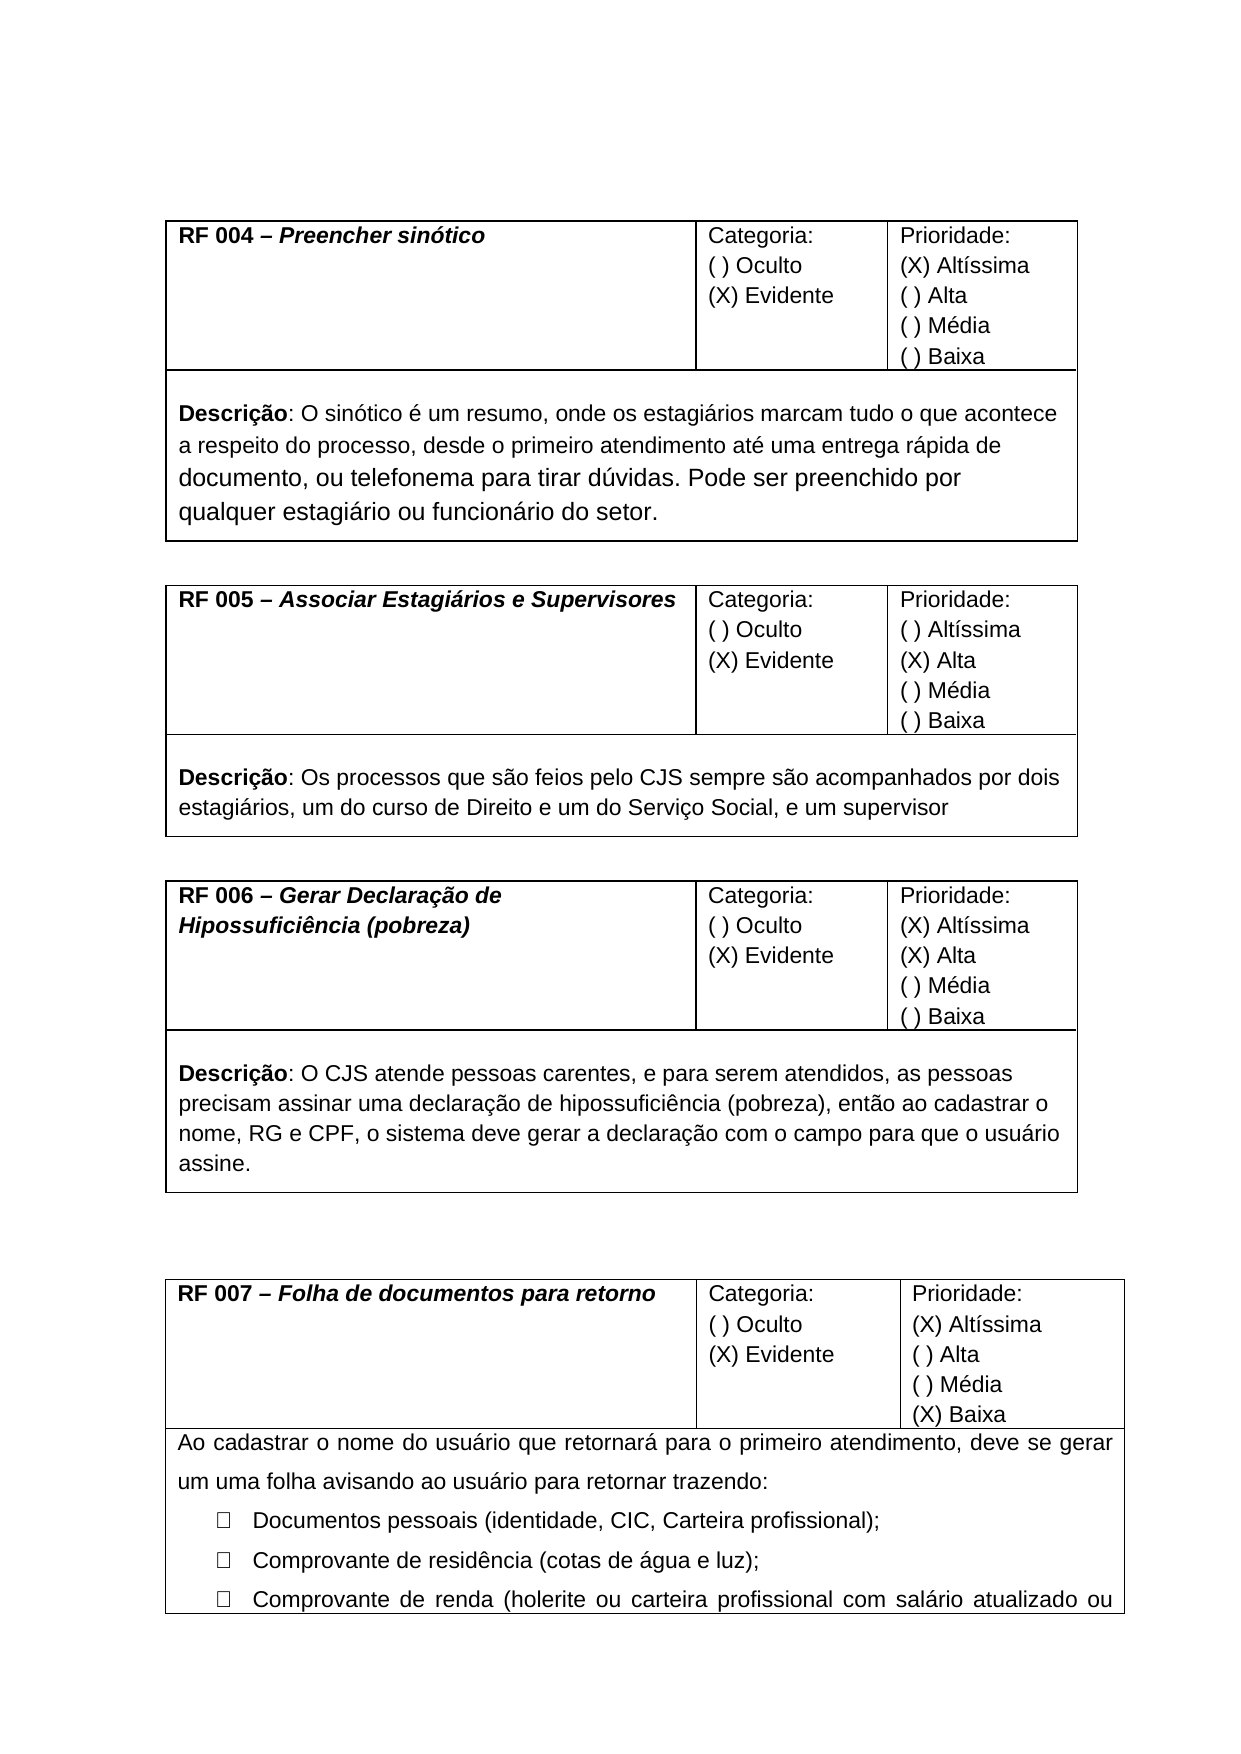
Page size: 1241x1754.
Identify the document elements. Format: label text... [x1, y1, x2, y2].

table_cell Descrição: Os processos que são feios pelo CJS sempre são acompanhados por dois estagiários, um do curso de Direito e um do Serviço Social, e um supervisor [167, 734, 1077, 836]
table_header Categoria: ( ) Oculto (X) Evidente [697, 586, 887, 733]
table_header RF 004 – Preencher sinótico [167, 222, 695, 369]
table_cell Descrição: O CJS atende pessoas carentes, e para serem atendidos, as pessoas precisam assinar uma declaração de hipossuficiência (pobreza), então ao cadastrar o nome, RG e CPF, o sistema deve gerar a declaração com o campo para que o usuário assine. [167, 1029, 1077, 1191]
table_header Prioridade: (X) Altíssima ( ) Alta ( ) Média (X) Baixa [901, 1280, 1124, 1427]
table_header RF 005 – Associar Estagiários e Supervisores [167, 586, 695, 733]
table_header Categoria: ( ) Oculto (X) Evidente [697, 222, 887, 369]
table_header Prioridade: ( ) Altíssima (X) Alta ( ) Média ( ) Baixa [888, 586, 1077, 733]
table_header Prioridade: (X) Altíssima ( ) Alta ( ) Média ( ) Baixa [888, 222, 1077, 369]
table_header RF 007 – Folha de documentos para retorno [166, 1280, 696, 1427]
table_header RF 006 – Gerar Declaração de Hipossuficiência (pobreza) [167, 882, 695, 1029]
table_cell Ao cadastrar o nome do usuário que retornará para o primeiro atendimento, deve se gerar um uma folha avisando ao usuário para retornar trazendo: Documentos pessoais (identidade, CIC, Carteira profissional); Comprovante de residência (cotas de água e luz); Comprovante de renda (holerite ou carteira profissional com salário atualizado ou [166, 1429, 1124, 1613]
table_cell Descrição: O sinótico é um resumo, onde os estagiários marcam tudo o que acontece a respeito do processo, desde o primeiro atendimento até uma entrega rápida de documento, ou telefonema para tirar dúvidas. Pode ser preenchido por qualquer estagiário ou funcionário do setor. [167, 369, 1077, 540]
table_header Categoria: ( ) Oculto (X) Evidente [697, 1280, 900, 1427]
table_header Categoria: ( ) Oculto (X) Evidente [697, 882, 887, 1029]
table_header Prioridade: (X) Altíssima (X) Alta ( ) Média ( ) Baixa [888, 882, 1077, 1029]
